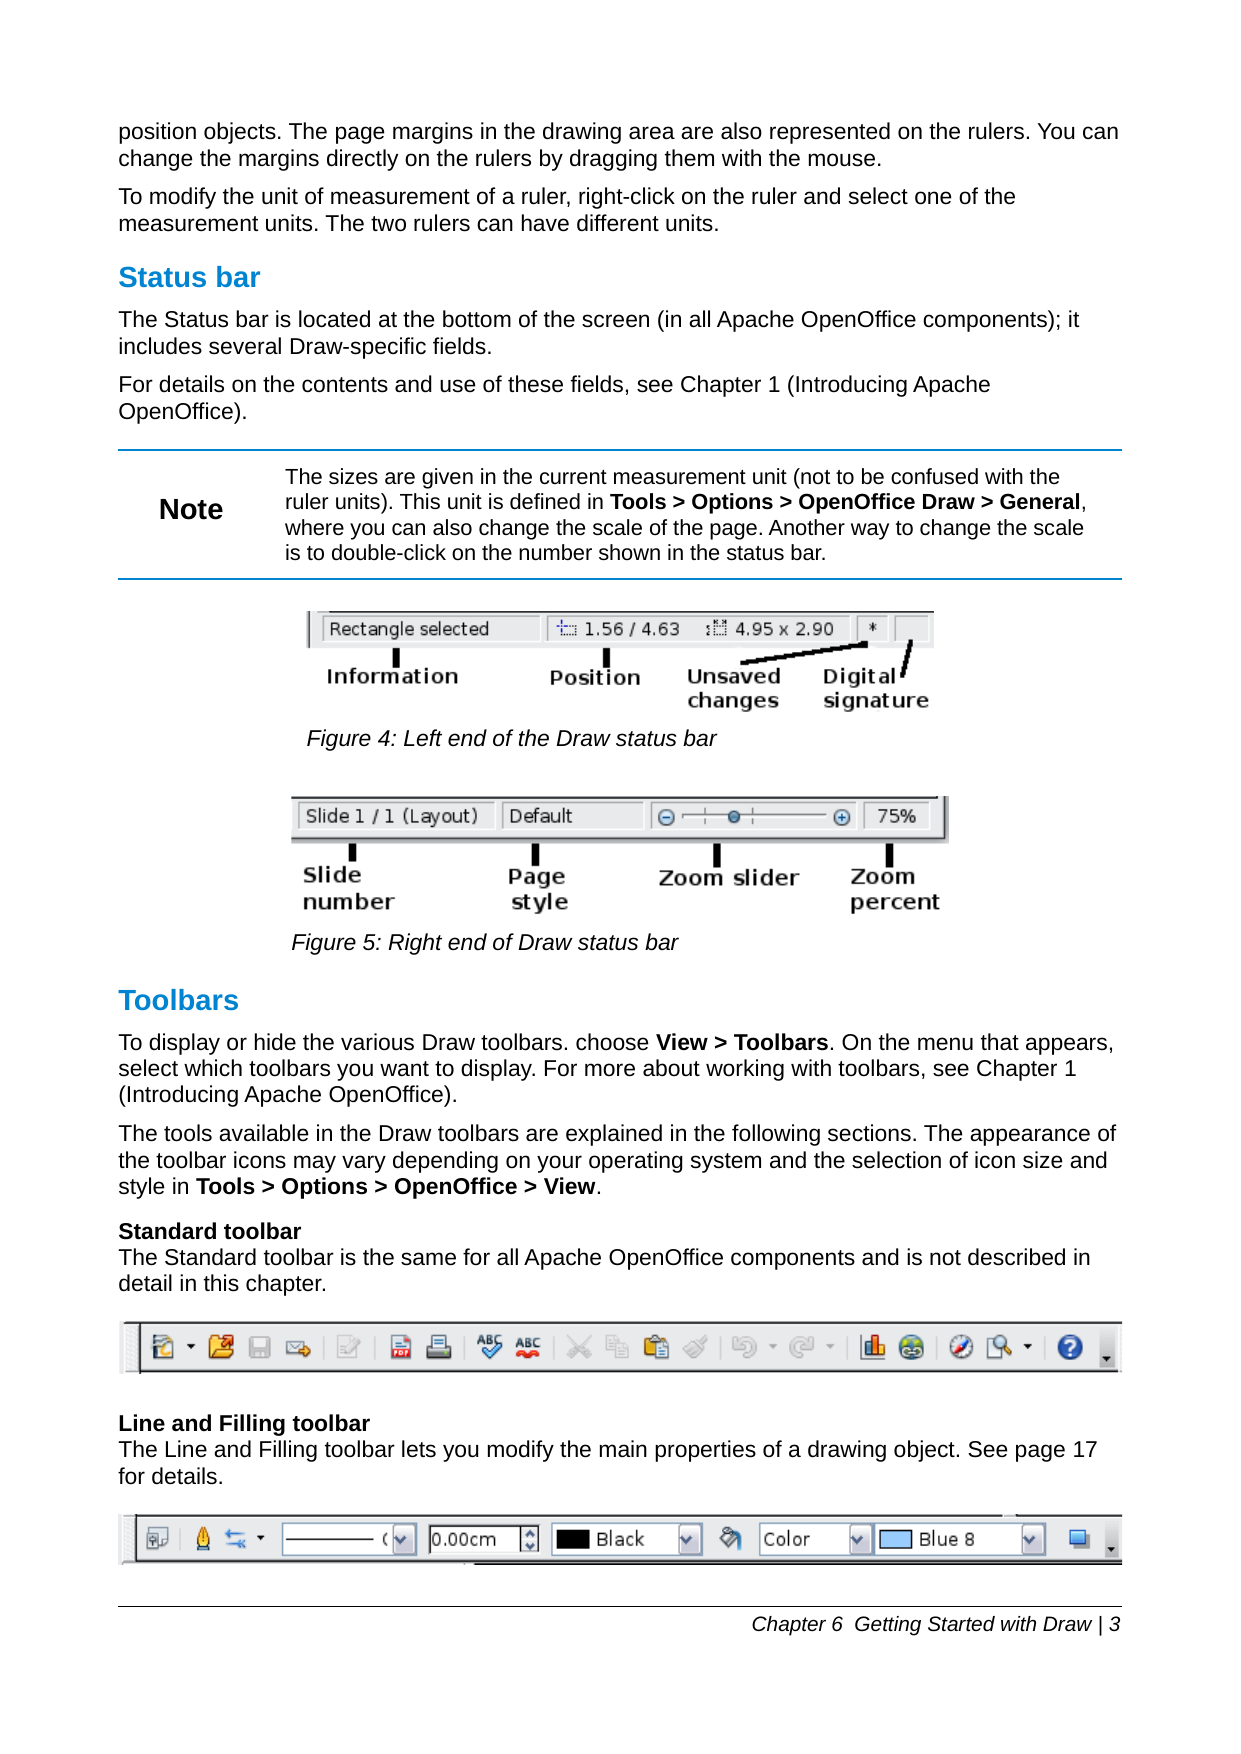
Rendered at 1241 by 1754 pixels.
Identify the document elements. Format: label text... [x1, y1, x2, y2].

text To display or hide the various Draw toolbars. choose View > Toolbars. On the menu that appears, select which toolbars you want to display. For more about working with toolbars, see Chapter 1 (Introducing Apache OpenOffice). [118, 1029, 1122, 1108]
text The Line and Filling toolbar lets you modify the main properties of a drawing object. See page 17 for details. [118, 1436, 1122, 1489]
text For details on the contents and use of these fields, see Chapter 1 (Introducing Apache OpenOffice). [118, 371, 1122, 424]
table_header The sizes are given in the current measurement unit (not to be confused with the ruler units). This unit is defined in Tools > Options > OpenOffice Draw > General, where you can also change the scale of the page. Another way to change the scale is to double-click on the number shown in the status bar. [264, 451, 1122, 578]
subtitle Toolbars [118, 983, 1122, 1016]
picture [118, 1321, 1123, 1374]
text The tools available in the Draw toolbars are explained in the following sections. The appearance of the toolbar icons may vary depending on your operating system and the selection of icon size and style in Tools > Options > OpenOffice > View. [118, 1120, 1122, 1199]
text Figure 4: Left end of the Draw status bar [306, 725, 934, 752]
picture [291, 796, 949, 923]
text To modify the unit of measurement of a ruler, right-click on the ruler and select one of the measurement units. The two rulers can have different units. [118, 183, 1122, 236]
text position objects. The page margins in the drawing area are also represented on the rulers. You can change the margins directly on the rulers by dragging them with the mouse. [118, 118, 1122, 171]
text The Standard toolbar is the same for all Apache OpenOffice components and is not described in detail in this chapter. [118, 1244, 1122, 1297]
subtitle Status bar [118, 260, 1122, 294]
text Figure 5: Right end of Draw status bar [291, 929, 949, 955]
text Line and Filling toolbar [118, 1410, 1122, 1436]
picture [306, 611, 934, 719]
text The Status bar is located at the bottom of the screen (in all Apache OpenOffice components); it includes several Draw-specific fields. [118, 306, 1122, 359]
text Standard toolbar [118, 1218, 1122, 1244]
picture [118, 1514, 1123, 1565]
table_header Note [118, 451, 263, 578]
